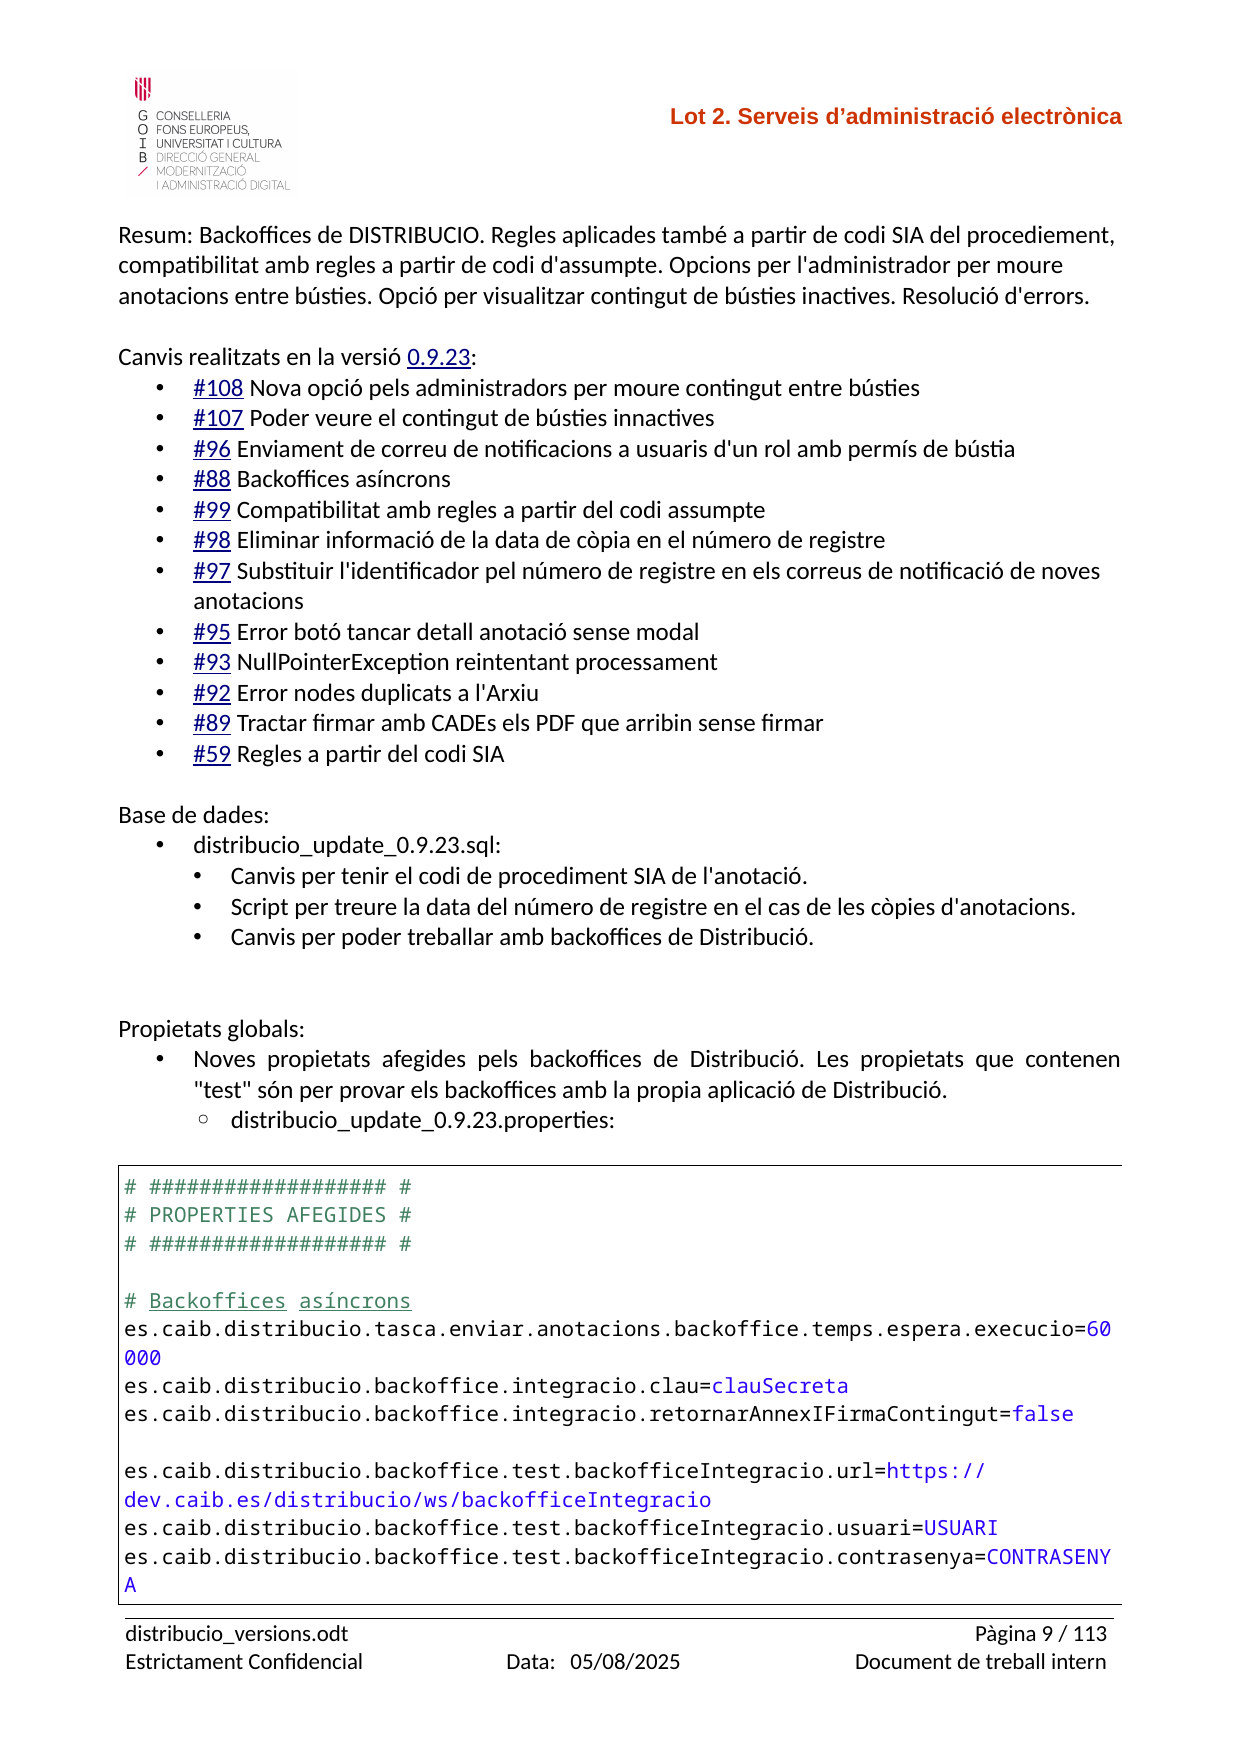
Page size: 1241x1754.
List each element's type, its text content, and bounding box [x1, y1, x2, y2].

list #98 Eliminar informació de la data de còpia en el número de registre [156, 524, 1122, 555]
list #108 Nova opció pels administradors per moure contingut entre bústies [156, 372, 1122, 402]
list distribucio_update_0.9.23.sql: [156, 829, 1122, 860]
text Resum: Backoffices de DISTRIBUCIO. Regles aplicades també a partir de codi SIA del procediement, compatibilitat amb regles a partir de codi d'assumpte. Opcions per l'administrador per moure anotacions entre bústies. Opció per visualitzar contingut de bústies inactives. Resolució d'errors. [118, 219, 1122, 311]
list distribucio_update_0.9.23.properties: [193, 1104, 1122, 1135]
list #88 Backoffices asíncrons [156, 463, 1122, 494]
list Canvis per poder treballar amb backoffices de Distribució. [193, 921, 1122, 952]
list #59 Regles a partir del codi SIA [156, 738, 1122, 768]
list #95 Error botó tancar detall anotació sense modal [156, 616, 1122, 646]
list Script per treure la data del número de registre en el cas de les còpies d'anotacions. [193, 891, 1122, 921]
list #93 NullPointerException reintentant processament [156, 646, 1122, 677]
list Canvis per tenir el codi de procediment SIA de l'anotació. [193, 860, 1122, 891]
table_header # ################### # # PROPERTIES AFEGIDES # # ################### # # Backoffices asíncrons es.caib.distribucio.tasca.enviar.anotacions.backoffice.temps.espera.execucio=60000 es.caib.distribucio.backoffice.integracio.clau=clauSecreta es.caib.distribucio.backoffice.integracio.retornarAnnexIFirmaContingut=false es.caib.distribucio.backoffice.test.backofficeIntegracio.url=https://dev.caib.es/distribucio/ws/backofficeIntegracio es.caib.distribucio.backoffice.test.backofficeIntegracio.usuari=USUARI es.caib.distribucio.backoffice.test.backofficeIntegracio.contrasenya=CONTRASENYA [119, 1166, 1122, 1604]
text Canvis realitzats en la versió 0.9.23: [118, 341, 1122, 372]
list #99 Compatibilitat amb regles a partir del codi assumpte [156, 494, 1122, 524]
list #89 Tractar firmar amb CADEs els PDF que arribin sense firmar [156, 707, 1122, 738]
text Propietats globals: [118, 1013, 1122, 1043]
list #97 Substituir l'identificador pel número de registre en els correus de notificació de noves anotacions [156, 555, 1122, 616]
list #92 Error nodes duplicats a l'Arxiu [156, 677, 1122, 707]
list #96 Enviament de correu de notificacions a usuaris d'un rol amb permís de bústia [156, 433, 1122, 463]
list #107 Poder veure el contingut de bústies innactives [156, 402, 1122, 433]
picture [126, 70, 299, 197]
text Base de dades: [118, 799, 1122, 829]
list Noves propietats afegides pels backoffices de Distribució. Les propietats que contenen "test" són per provar els backoffices amb la propia aplicació de Distribució. [156, 1043, 1122, 1104]
